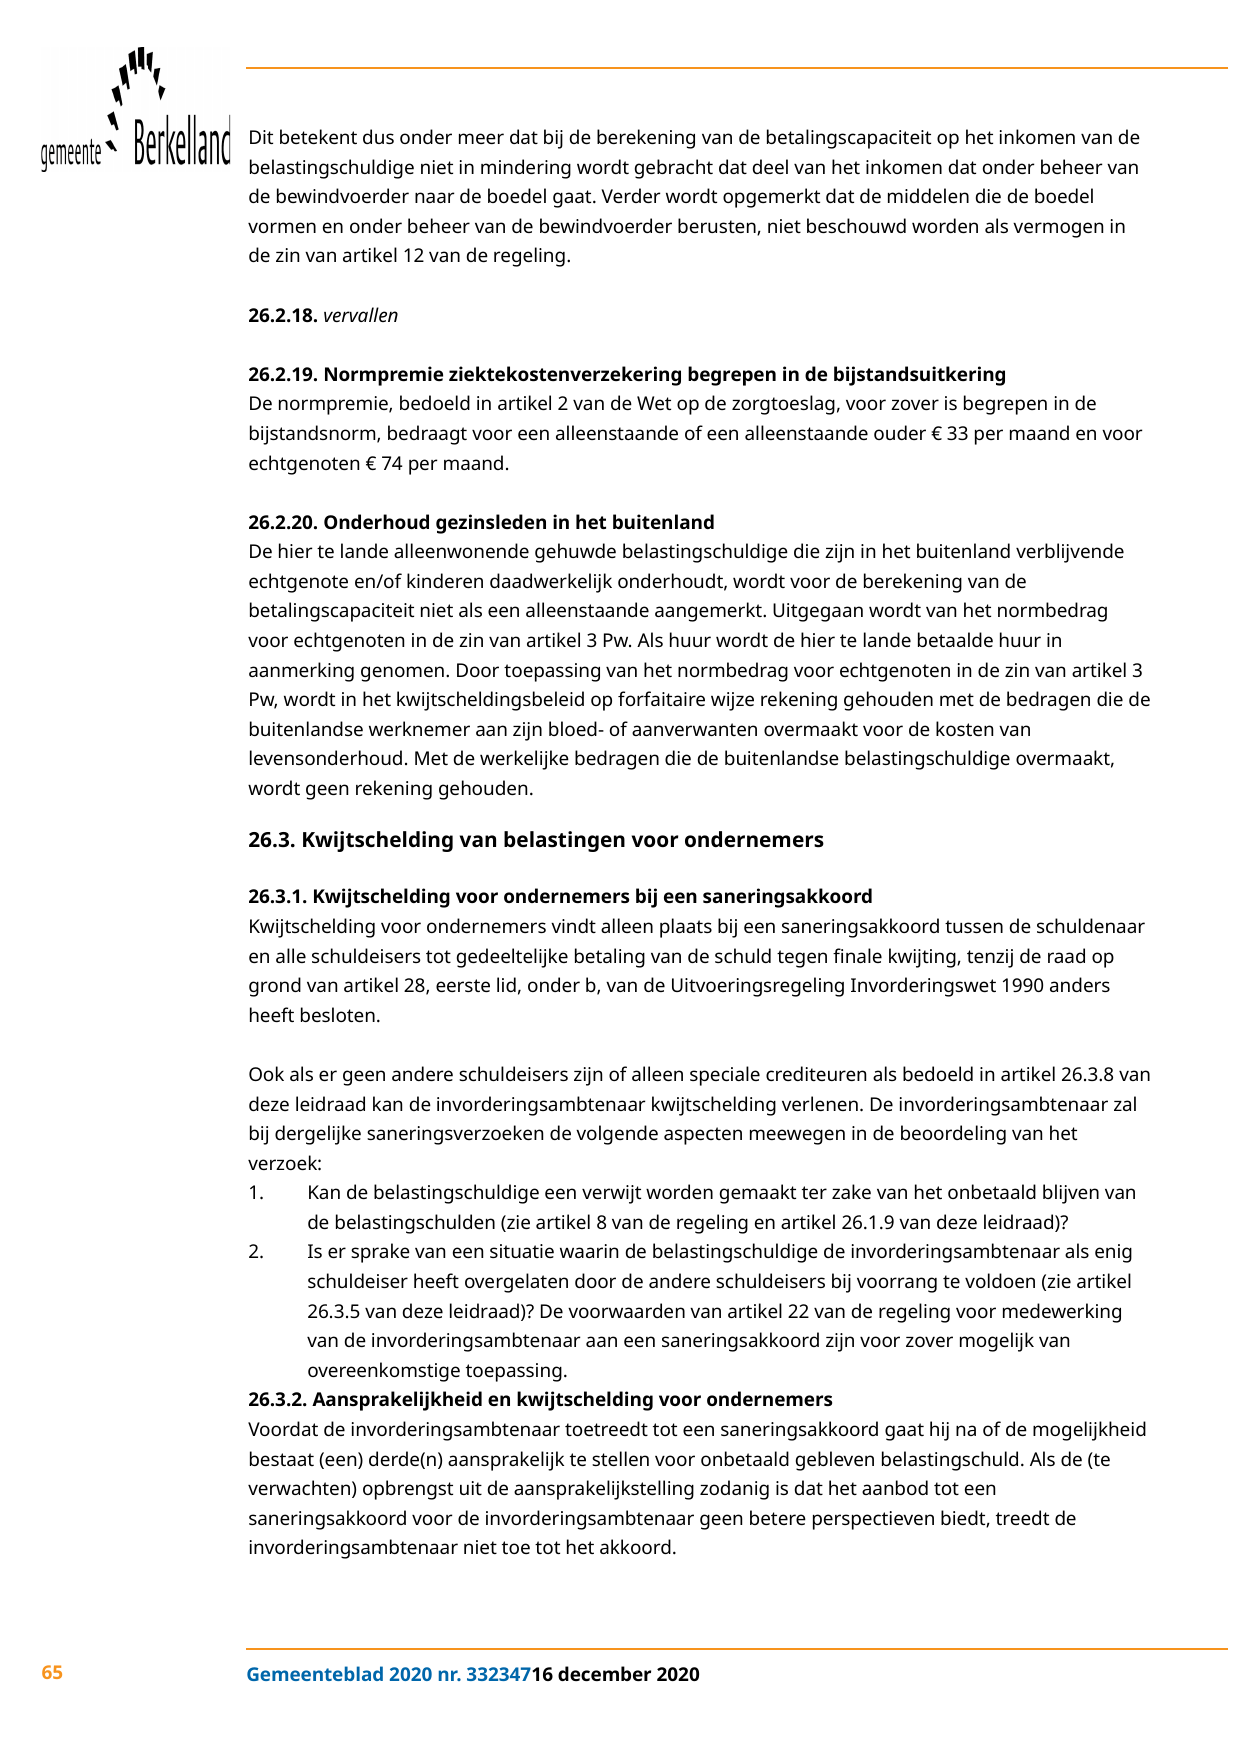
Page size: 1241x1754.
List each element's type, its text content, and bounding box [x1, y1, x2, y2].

text 26.3.1. Kwijtschelding voor ondernemers bij een saneringsakkoord [248, 884, 1152, 909]
text Ook als er geen andere schuldeisers zijn of alleen speciale crediteuren als bedoeld in artikel 26.3.8 van deze leidraad kan de invorderingsambtenaar kwijtschelding verlenen. De invorderingsambtenaar zal bij dergelijke saneringsverzoeken de volgende aspecten meewegen in de beoordeling van het verzoek: [248, 1061, 1152, 1176]
text 26.2.18. vervallen [248, 302, 1152, 328]
text Voordat de invorderingsambtenaar toetreedt tot een saneringsakkoord gaat hij na of de mogelijkheid bestaat (een) derde(n) aansprakelijk te stellen voor onbetaald gebleven belastingschuld. Als de (te verwachten) opbrengst uit de aansprakelijkstelling zodanig is dat het aanbod tot een saneringsakkoord voor de invorderingsambtenaar geen betere perspectieven biedt, treedt de invorderingsambtenaar niet toe tot het akkoord. [248, 1416, 1152, 1560]
picture [41, 47, 231, 172]
list Is er sprake van een situatie waarin de belastingschuldige de invorderingsambtenaar als enig schuldeiser heeft overgelaten door de andere schuldeisers bij voorrang te voldoen (zie artikel 26.3.5 van deze leidraad)? De voorwaarden van artikel 22 van de regeling voor medewerking van de invorderingsambtenaar aan een saneringsakkoord zijn voor zover mogelijk van overeenkomstige toepassing. [248, 1239, 1152, 1383]
text Dit betekent dus onder meer dat bij de berekening van de betalingscapaciteit op het inkomen van de belastingschuldige niet in mindering wordt gebracht dat deel van het inkomen dat onder beheer van de bewindvoerder naar de boedel gaat. Verder wordt opgemerkt dat de middelen die de boedel vormen en onder beheer van de bewindvoerder berusten, niet beschouwd worden als vermogen in de zin van artikel 12 van de regeling. [248, 124, 1152, 268]
text 26.2.20. Onderhoud gezinsleden in het buitenland [248, 509, 1152, 535]
text Kwijtschelding voor ondernemers vindt alleen plaats bij een saneringsakkoord tussen de schuldenaar en alle schuldeisers tot gedeeltelijke betaling van de schuld tegen finale kwijting, tenzij de raad op grond van artikel 28, eerste lid, onder b, van de Uitvoeringsregeling Invorderingswet 1990 anders heeft besloten. [248, 913, 1152, 1028]
list Kan de belastingschuldige een verwijt worden gemaakt ter zake van het onbetaald blijven van de belastingschulden (zie artikel 8 van de regeling en artikel 26.1.9 van deze leidraad)? [248, 1179, 1152, 1235]
text De hier te lande alleenwonende gehuwde belastingschuldige die zijn in het buitenland verblijvende echtgenote en/of kinderen daadwerkelijk onderhoudt, wordt voor de berekening van de betalingscapaciteit niet als een alleenstaande aangemerkt. Uitgegaan wordt van het normbedrag voor echtgenoten in de zin van artikel 3 Pw. Als huur wordt de hier te lande betaalde huur in aanmerking genomen. Door toepassing van het normbedrag voor echtgenoten in de zin van artikel 3 Pw, wordt in het kwijtscheldingsbeleid op forfaitaire wijze rekening gehouden met de bedragen die de buitenlandse werknemer aan zijn bloed- of aanverwanten overmaakt voor de kosten van levensonderhoud. Met de werkelijke bedragen die de buitenlandse belastingschuldige overmaakt, wordt geen rekening gehouden. [248, 538, 1152, 801]
text 26.3.2. Aansprakelijkheid en kwijtschelding voor ondernemers [248, 1387, 1152, 1412]
text 26.2.19. Normpremie ziektekostenverzekering begrepen in de bijstandsuitkering [248, 361, 1152, 387]
text De normpremie, bedoeld in artikel 2 van de Wet op de zorgtoeslag, voor zover is begrepen in de bijstandsnorm, bedraagt voor een alleenstaande of een alleenstaande ouder € 33 per maand en voor echtgenoten € 74 per maand. [248, 391, 1152, 476]
text 26.3. Kwijtschelding van belastingen voor ondernemers [248, 826, 1152, 854]
